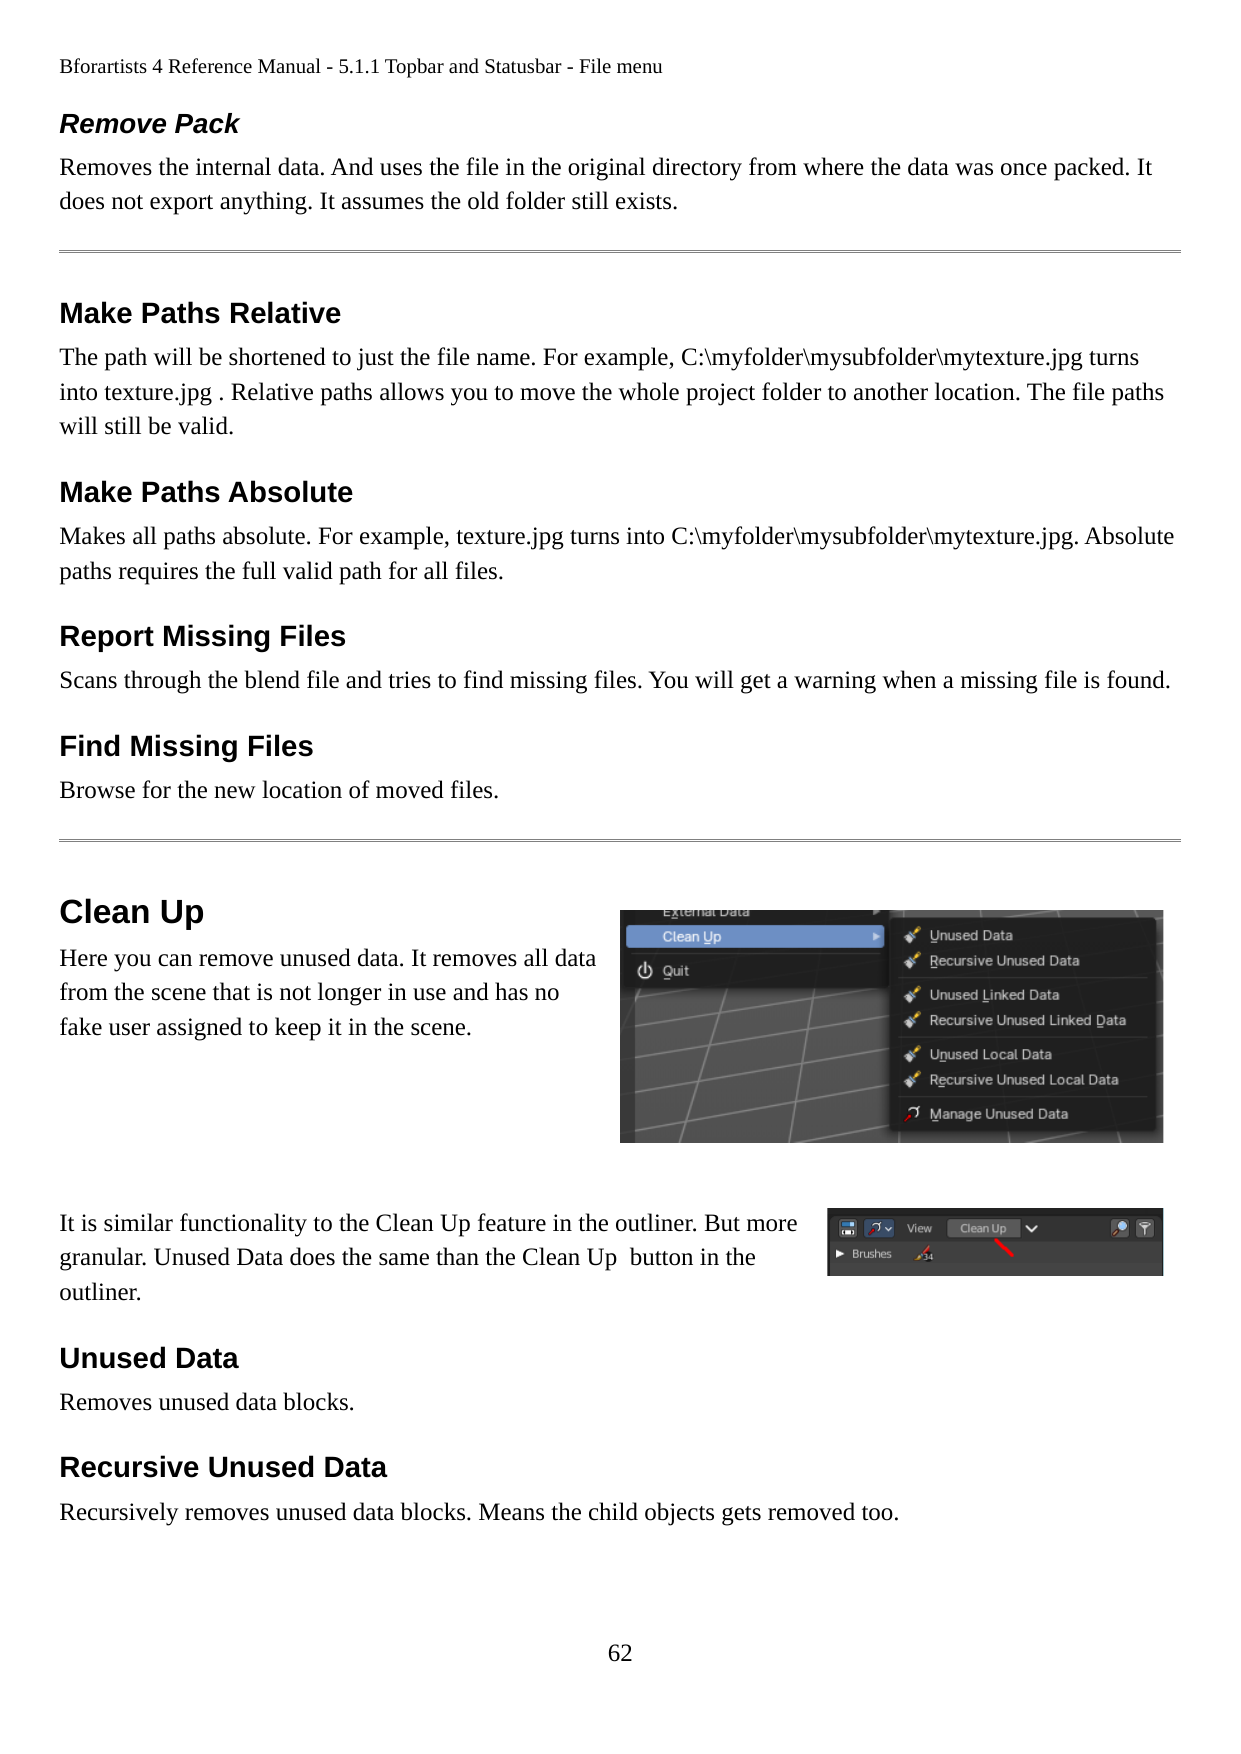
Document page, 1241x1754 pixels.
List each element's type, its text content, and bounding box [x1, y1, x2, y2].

text Scans through the blend file and tries to find missing files. You will get a warning when a missing file is found. [59, 666, 1181, 694]
text Makes all paths absolute. For example, texture.jpg turns into C:\myfolder\mysubfolder\mytexture.jpg. Absolute paths requires the full valid path for all files. [59, 521, 1181, 584]
subtitle Report Missing Files [59, 619, 1181, 653]
subtitle Make Paths Relative [59, 296, 1181, 330]
text It is similar functionality to the Clean Up feature in the outliner. But more granular. Unused Data does the same than the Clean Up button in the outliner. [59, 1208, 1181, 1306]
subtitle Find Missing Files [59, 729, 1181, 763]
picture [620, 910, 1164, 1143]
text Recursively removes unused data blocks. Means the child objects gets removed too. [59, 1497, 1181, 1525]
subtitle Recursive Unused Data [59, 1450, 1181, 1484]
text Browse for the new location of moved files. [59, 776, 1181, 804]
text Removes the internal data. And uses the file in the original directory from where the data was once packed. It does not export anything. It assumes the old folder still exists. [59, 152, 1181, 215]
text Removes unused data blocks. [59, 1387, 1181, 1416]
subtitle Clean Up [59, 892, 1181, 930]
subtitle Unused Data [59, 1341, 1181, 1374]
subtitle Remove Pack [59, 107, 1181, 139]
subtitle Make Paths Absolute [59, 475, 1181, 509]
text The path will be shortened to just the file name. For example, C:\myfolder\mysubfolder\mytexture.jpg turns into texture.jpg . Relative paths allows you to move the whole project folder to another location. The file paths will still be valid. [59, 342, 1181, 440]
text Here you can remove unused data. It removes all data from the scene that is not longer in use and has no fake user assigned to keep it in the scene. [59, 943, 620, 1040]
picture [827, 1208, 1164, 1276]
